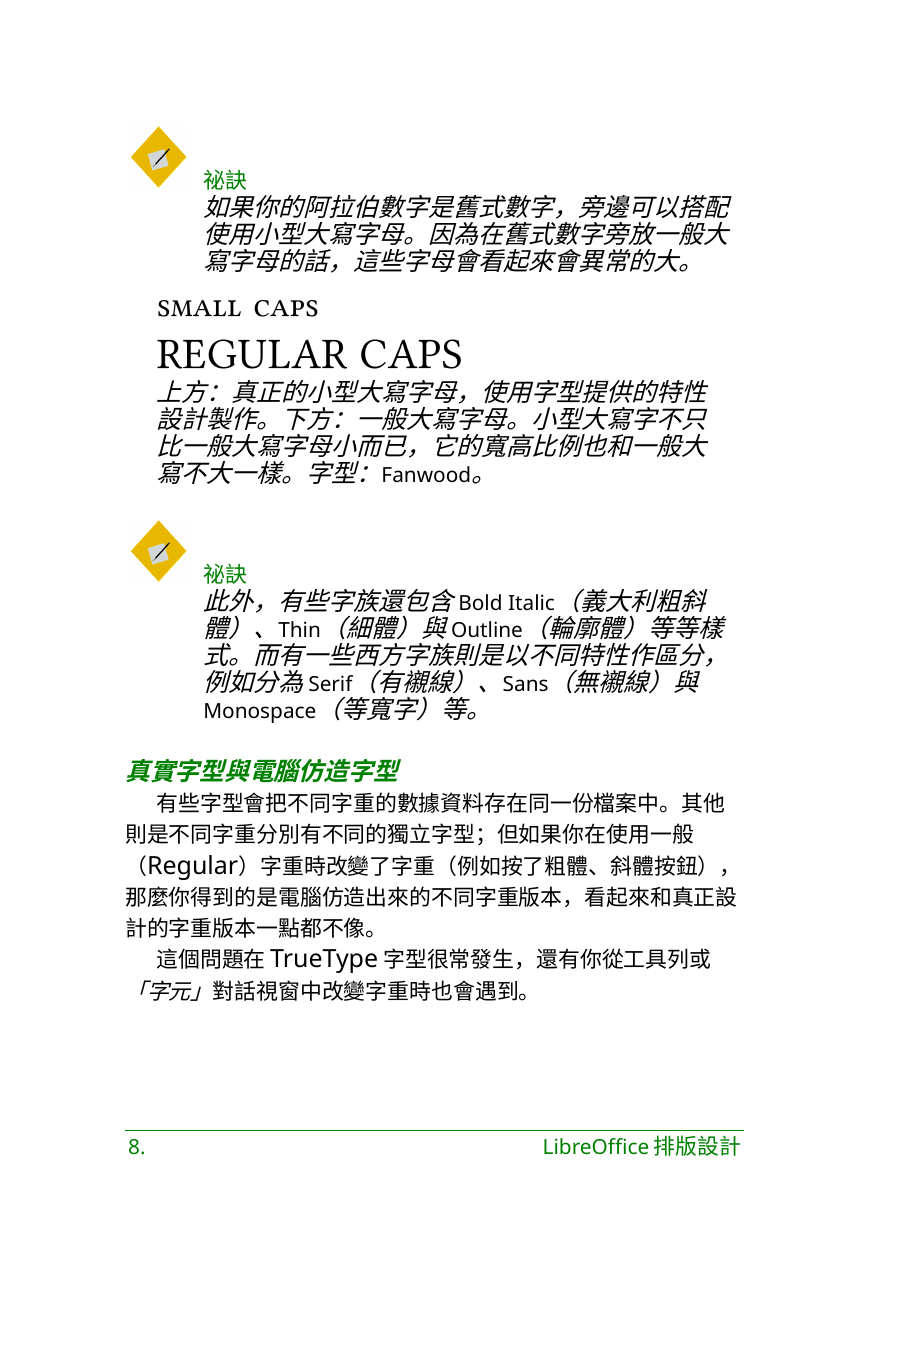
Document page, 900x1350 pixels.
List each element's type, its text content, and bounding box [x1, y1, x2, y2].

picture [126, 125, 189, 189]
subtitle 真實字型與電腦仿造字型 [125, 755, 744, 787]
text 這個問題在TrueType字型很常發生，還有你從工具列或「字元」對話視窗中改變字重時也會遇到。 [125, 943, 744, 1005]
picture [126, 519, 189, 583]
table_cell 上方：真正的小型大寫字母，使用字型提供的特性設計製作。下方：一般大寫字母。小型大寫字不只比一般大寫字母小而已，它的寬高比例也和一般大寫不大一樣。字型：Fanwood。 [156, 371, 712, 488]
text 如果你的阿拉伯數字是舊式數字，旁邊可以搭配使用小型大寫字母。因為在舊式數字旁放一般大寫字母的話，這些字母會看起來會異常的大。 [203, 195, 744, 276]
list 祕訣 [125, 125, 744, 195]
list 祕訣 [125, 519, 744, 589]
picture [156, 298, 462, 370]
table_header [156, 299, 712, 371]
text 此外，有些字族還包含Bold Italic（義大利粗斜體）、Thin（細體）與Outline（輪廓體）等等樣式。而有一些西方字族則是以不同特性作區分，例如分為Serif（有襯線）、Sans（無襯線）與 Monospace（等寬字）等。 [203, 589, 744, 724]
text 有些字型會把不同字重的數據資料存在同一份檔案中。其他則是不同字重分別有不同的獨立字型；但如果你在使用一般（Regular）字重時改變了字重（例如按了粗體、斜體按鈕），那麼你得到的是電腦仿造出來的不同字重版本，看起來和真正設計的字重版本一點都不像。 [125, 787, 744, 943]
